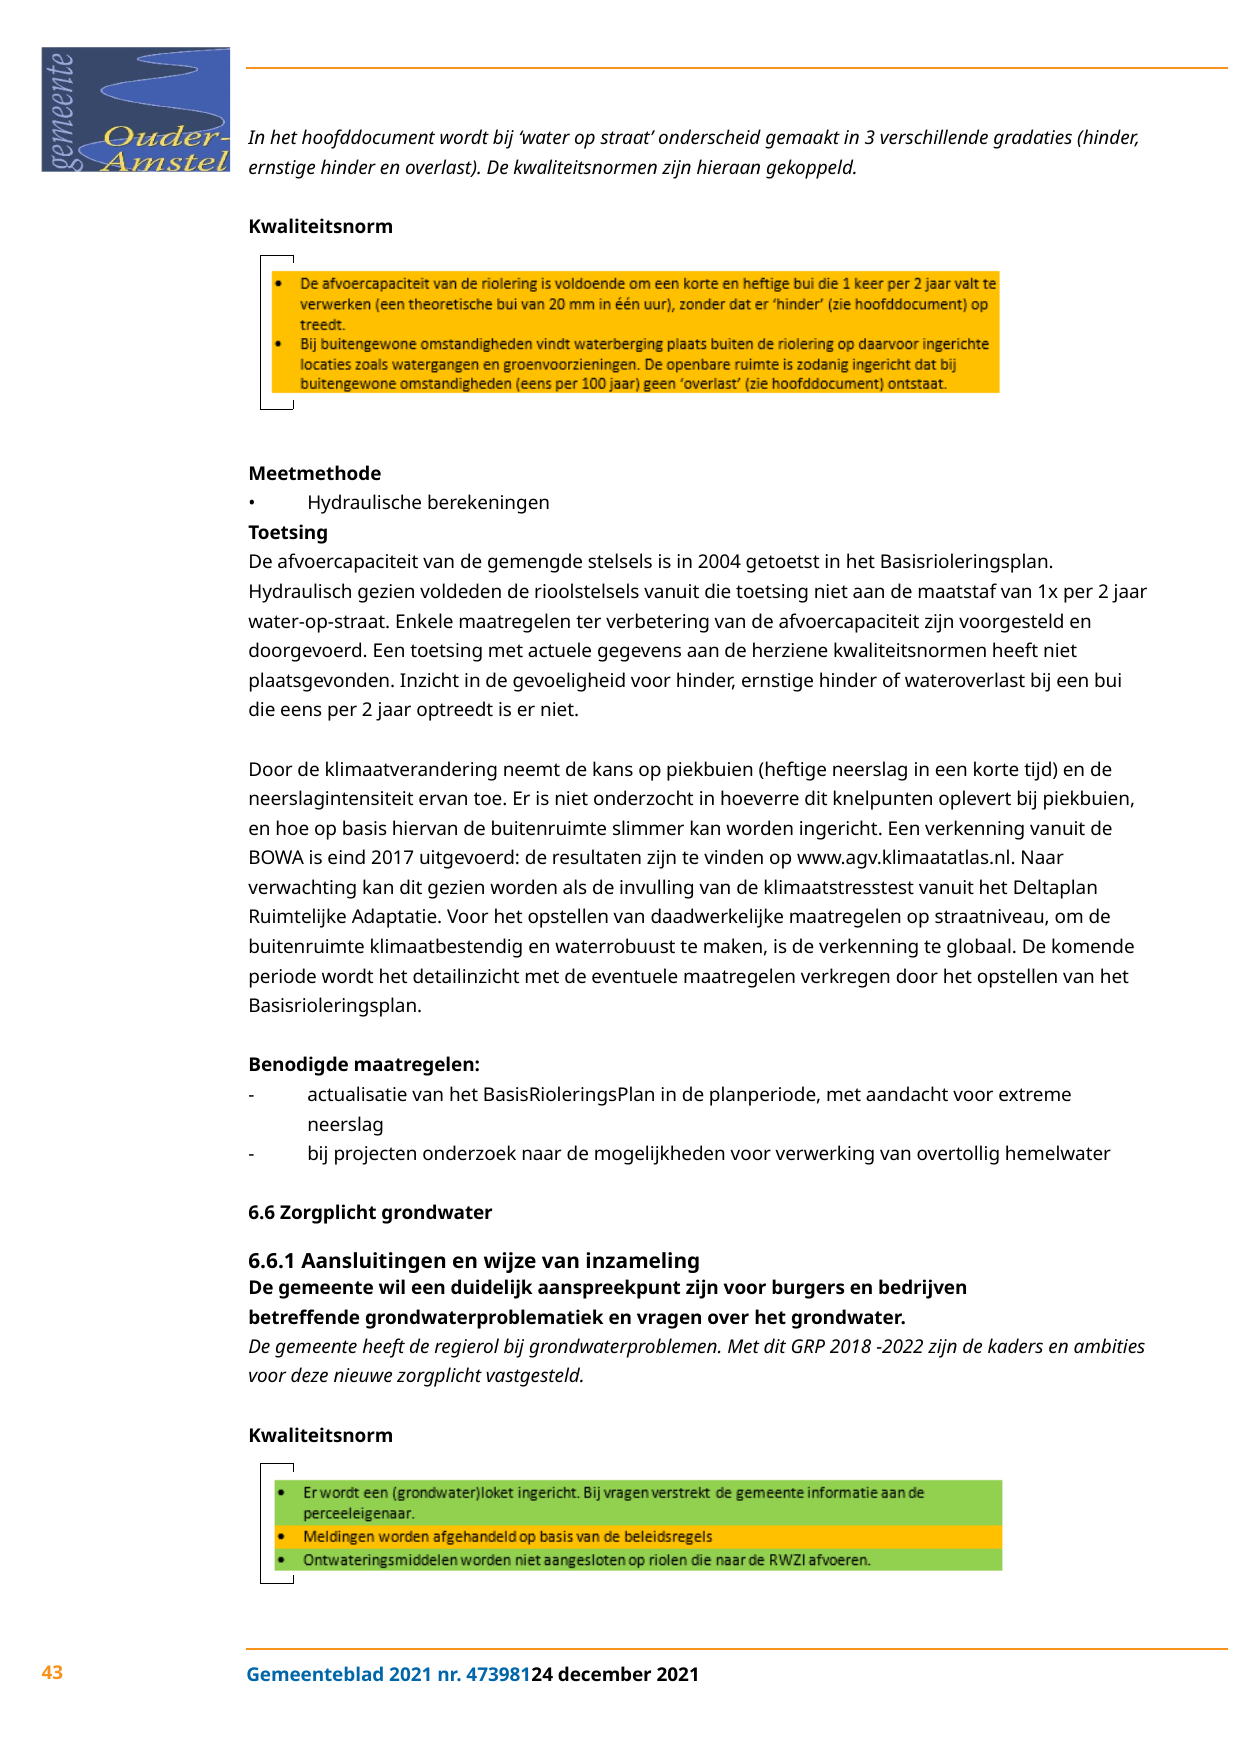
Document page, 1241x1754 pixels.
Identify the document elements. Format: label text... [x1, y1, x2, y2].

text Kwaliteitsnorm [248, 1422, 1152, 1448]
text De gemeente heeft de regierol bij grondwaterproblemen. Met dit GRP 2018 -2022 zijn de kaders en ambities voor deze nieuwe zorgplicht vastgesteld. [248, 1333, 1152, 1388]
picture [41, 47, 231, 172]
text Door de klimaatverandering neemt de kans op piekbuien (heftige neerslag in een korte tijd) en de neerslagintensiteit ervan toe. Er is niet onderzocht in hoeverre dit knelpunten oplevert bij piekbuien, en hoe op basis hiervan de buitenruimte slimmer kan worden ingericht. Een verkenning vanuit de BOWA is eind 2017 uitgevoerd: de resultaten zijn te vinden op www.agv.klimaatatlas.nl. Naar verwachting kan dit gezien worden als de invulling van de klimaatstresstest vanuit het Deltaplan Ruimtelijke Adaptatie. Voor het opstellen van daadwerkelijke maatregelen op straatniveau, om de buitenruimte klimaatbestendig en waterrobuust te maken, is de verkenning te globaal. De komende periode wordt het detailinzicht met de eventuele maatregelen verkregen door het opstellen van het Basisrioleringsplan. [248, 756, 1152, 1018]
picture [268, 263, 1008, 400]
picture [268, 1472, 1008, 1575]
list Hydraulische berekeningen [248, 489, 1152, 515]
list actualisatie van het BasisRioleringsPlan in de planperiode, met aandacht voor extreme neerslag [248, 1081, 1152, 1136]
text 6.6 Zorgplicht grondwater [248, 1199, 1152, 1225]
text 6.6.1 Aansluitingen en wijze van inzameling [248, 1246, 1152, 1274]
text De afvoercapaciteit van de gemengde stelsels is in 2004 getoetst in het Basisrioleringsplan. Hydraulisch gezien voldeden de rioolstelsels vanuit die toetsing niet aan de maatstaf van 1x per 2 jaar water-op-straat. Enkele maatregelen ter verbetering van de afvoercapaciteit zijn voorgesteld en doorgevoerd. Een toetsing met actuele gegevens aan de herziene kwaliteitsnormen heeft niet plaatsgevonden. Inzicht in de gevoeligheid voor hinder, ernstige hinder of wateroverlast bij een bui die eens per 2 jaar optreedt is er niet. [248, 549, 1152, 722]
list bij projecten onderzoek naar de mogelijkheden voor verwerking van overtollig hemelwater [248, 1140, 1152, 1166]
table_header De gemeente wil een duidelijk aanspreekpunt zijn voor burgers en bedrijven betreffende grondwaterproblematiek en vragen over het grondwater. [248, 1275, 1152, 1330]
text Kwaliteitsnorm [248, 213, 1152, 239]
text In het hoofddocument wordt bij ‘water op straat’ onderscheid gemaakt in 3 verschillende gradaties (hinder, ernstige hinder en overlast). De kwaliteitsnormen zijn hieraan gekoppeld. [248, 124, 1152, 180]
text Meetmethode [248, 460, 1152, 486]
text Benodigde maatregelen: [248, 1052, 1152, 1077]
text Toetsing [248, 519, 1152, 545]
